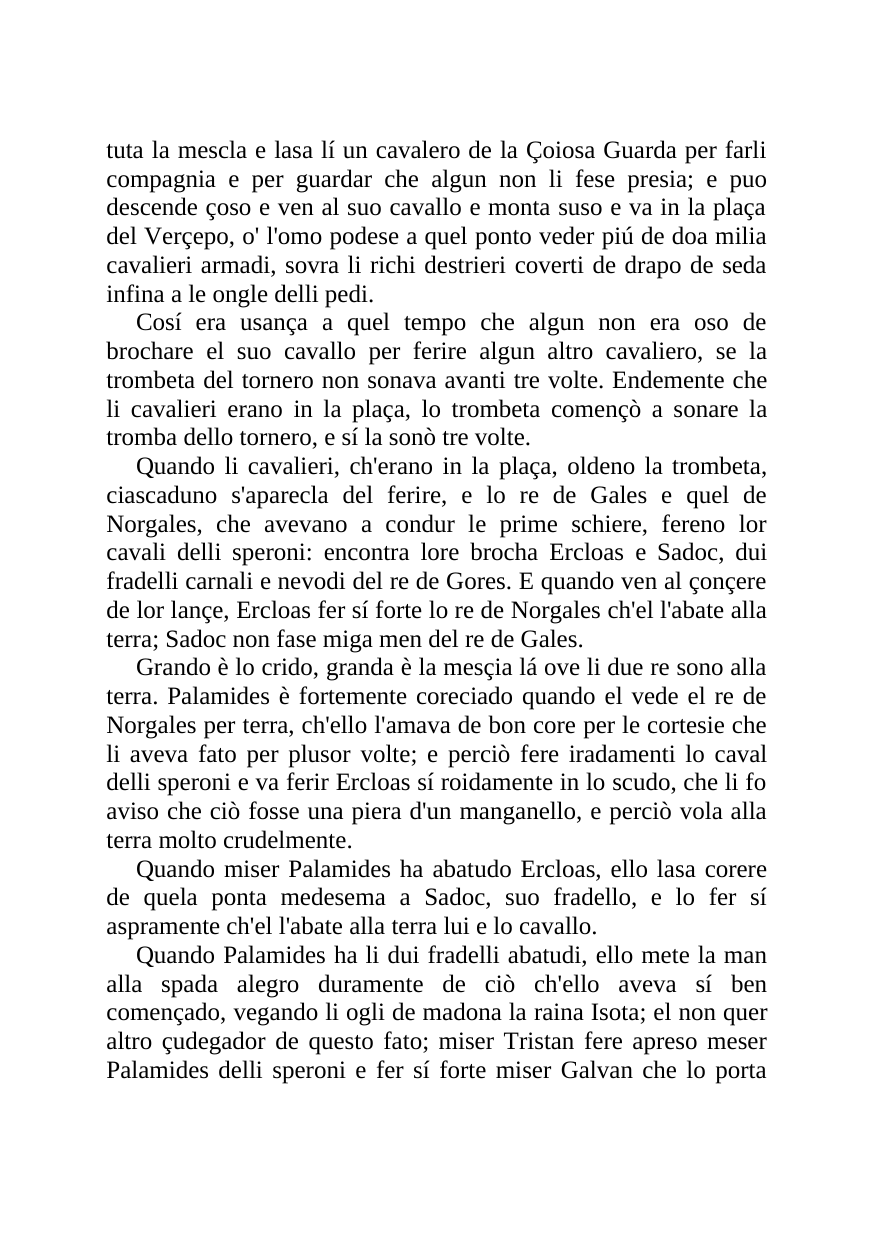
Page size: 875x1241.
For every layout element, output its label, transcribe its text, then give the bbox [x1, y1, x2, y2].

text Cosí era usança a quel tempo che algun non era oso de brochare el suo cavallo per ferire algun altro cavaliero, se la trombeta del tornero non sonava avanti tre volte. Endemente che li cavalieri erano in la plaça, lo trombeta començò a sonare la tromba dello tornero, e sí la sonò tre volte. [106, 307, 768, 451]
text Quando li cavalieri, ch'erano in la plaça, oldeno la trombeta, ciascaduno s'aparecla del ferire, e lo re de Gales e quel de Norgales, che avevano a condur le prime schiere, fereno lor cavali delli speroni: encontra lore brocha Ercloas e Sadoc, dui fradelli carnali e nevodi del re de Gores. E quando ven al çonçere de lor lançe, Ercloas fer sí forte lo re de Norgales ch'el l'abate alla terra; Sadoc non fase miga men del re de Gales. [106, 451, 768, 652]
text tuta la mescla e lasa lí un cavalero de la Çoiosa Guarda per farli compagnia e per guardar che algun non li fese presia; e puo descende çoso e ven al suo cavallo e monta suso e va in la plaça del Verçepo, o' l'omo podese a quel ponto veder piú de doa milia cavalieri armadi, sovra li richi destrieri coverti de drapo de seda infina a le ongle delli pedi. [106, 135, 768, 307]
text Grando è lo crido, granda è la mesçia lá ove li due re sono alla terra. Palamides è fortemente coreciado quando el vede el re de Norgales per terra, ch'ello l'amava de bon core per le cortesie che li aveva fato per plusor volte; e perciò fere iradamenti lo caval delli speroni e va ferir Ercloas sí roidamente in lo scudo, che li fo aviso che ciò fosse una piera d'un manganello, e perciò vola alla terra molto crudelmente. [106, 652, 768, 854]
text Quando miser Palamides ha abatudo Ercloas, ello lasa corere de quela ponta medesema a Sadoc, suo fradello, e lo fer sí aspramente ch'el l'abate alla terra lui e lo cavallo. [106, 854, 768, 940]
text Quando Palamides ha li dui fradelli abatudi, ello mete la man alla spada alegro duramente de ciò ch'ello aveva sí ben començado, vegando li ogli de madona la raina Isota; el non quer altro çudegador de questo fato; miser Tristan fere apreso meser Palamides delli speroni e fer sí forte miser Galvan che lo porta [106, 940, 768, 1084]
